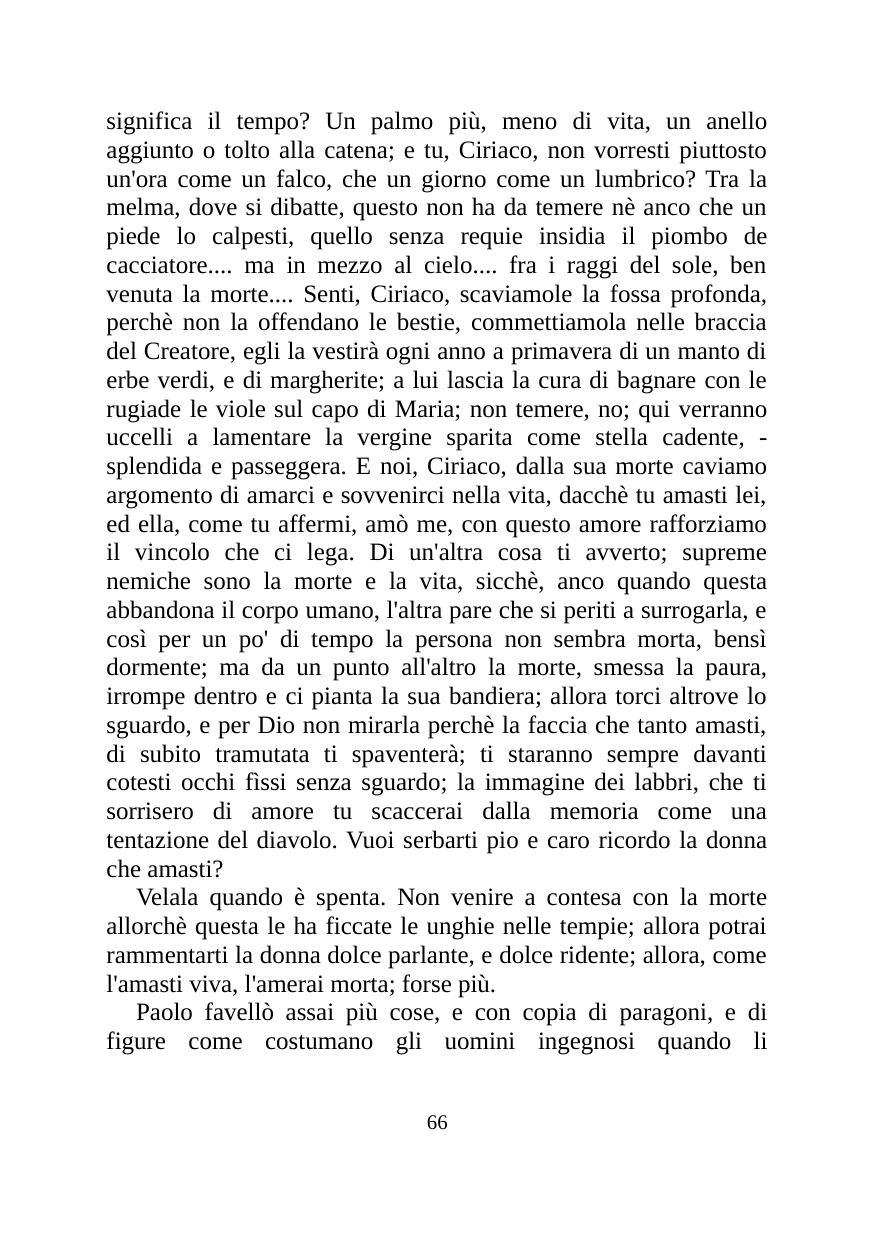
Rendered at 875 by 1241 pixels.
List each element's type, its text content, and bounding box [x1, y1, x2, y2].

text significa il tempo? Un palmo più, meno di vita, un anello aggiunto o tolto alla catena; e tu, Ciriaco, non vorresti piuttosto un'ora come un falco, che un giorno come un lumbrico? Tra la melma, dove si dibatte, questo non ha da temere nè anco che un piede lo calpesti, quello senza requie insidia il piombo de cacciatore.... ma in mezzo al cielo.... fra i raggi del sole, ben venuta la morte.... Senti, Ciriaco, scaviamole la fossa profonda, perchè non la offendano le bestie, commettiamola nelle braccia del Creatore, egli la vestirà ogni anno a primavera di un manto di erbe verdi, e di margherite; a lui lascia la cura di bagnare con le rugiade le viole sul capo di Maria; non temere, no; qui verranno uccelli a lamentare la vergine sparita come stella cadente, - splendida e passeggera. E noi, Ciriaco, dalla sua morte caviamo argomento di amarci e sovvenirci nella vita, dacchè tu amasti lei, ed ella, come tu affermi, amò me, con questo amore rafforziamo il vincolo che ci lega. Di un'altra cosa ti avverto; supreme nemiche sono la morte e la vita, sicchè, anco quando questa abbandona il corpo umano, l'altra pare che si periti a surrogarla, e così per un po' di tempo la persona non sembra morta, bensì dormente; ma da un punto all'altro la morte, smessa la paura, irrompe dentro e ci pianta la sua bandiera; allora torci altrove lo sguardo, e per Dio non mirarla perchè la faccia che tanto amasti, di subito tramutata ti spaventerà; ti staranno sempre davanti cotesti occhi fìssi senza sguardo; la immagine dei labbri, che ti sorrisero di amore tu scaccerai dalla memoria come una tentazione del diavolo. Vuoi serbarti pio e caro ricordo la donna che amasti? [106, 106, 768, 882]
text Paolo favellò assai più cose, e con copia di paragoni, e di figure come costumano gli uomini ingegnosi quando li [106, 997, 768, 1055]
text Velala quando è spenta. Non venire a contesa con la morte allorchè questa le ha ficcate le unghie nelle tempie; allora potrai rammentarti la donna dolce parlante, e dolce ridente; allora, come l'amasti viva, l'amerai morta; forse più. [106, 882, 768, 997]
